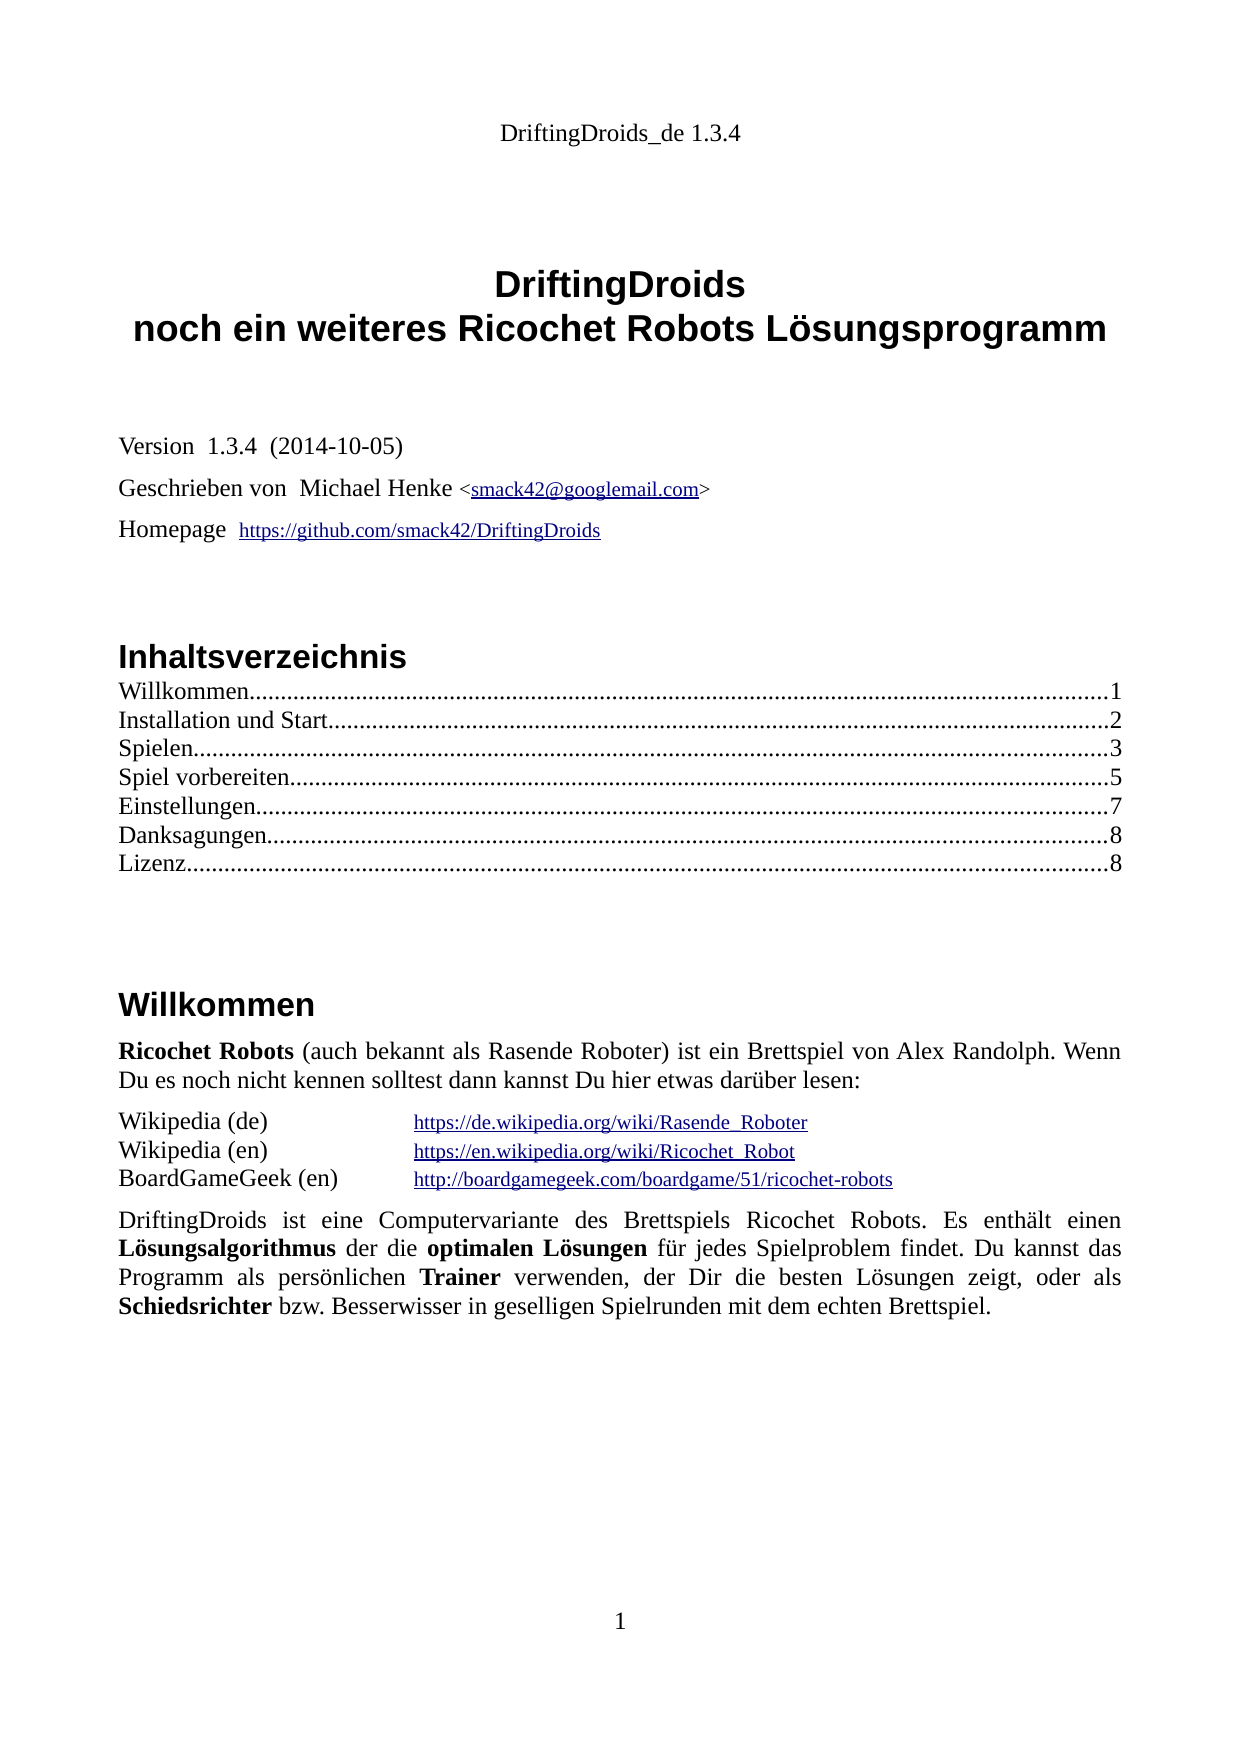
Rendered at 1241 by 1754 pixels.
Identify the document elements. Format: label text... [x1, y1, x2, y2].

text noch ein weiteres Ricochet Robots Lösungsprogramm [118, 306, 1122, 349]
subtitle Willkommen [118, 985, 1122, 1023]
text Installation und Start 2 [118, 705, 1122, 733]
list Version 1.3.4 (2014-10-05) [118, 431, 1122, 460]
text Lizenz 8 [118, 848, 1122, 877]
text Willkommen 1 [118, 676, 1122, 705]
subtitle Inhaltsverzeichnis [118, 638, 1122, 676]
text Spielen 3 [118, 733, 1122, 762]
text Spiel vorbereiten 5 [118, 762, 1122, 791]
text Einstellungen 7 [118, 791, 1122, 820]
text DriftingDroids [118, 263, 1122, 306]
text DriftingDroids ist eine Computervariante des Brettspiels Ricochet Robots. Es enthält einen Lösungsalgorithmus der die optimalen Lösungen für jedes Spielproblem findet. Du kannst das Programm als persönlichen Trainer verwenden, der Dir die besten Lösungen zeigt, oder als Schiedsrichter bzw. Besserwisser in geselligen Spielrunden mit dem echten Brettspiel. [118, 1205, 1122, 1320]
text Ricochet Robots (auch bekannt als Rasende Roboter) ist ein Brettspiel von Alex Randolph. Wenn Du es noch nicht kennen solltest dann kannst Du hier etwas darüber lesen: [118, 1036, 1122, 1093]
list Homepage https://github.com/smack42/DriftingDroids [118, 514, 1122, 543]
text Danksagungen 8 [118, 820, 1122, 848]
list Geschrieben von Michael Henke <smack42@googlemail.com> [118, 473, 1122, 501]
text Wikipedia (de) https://de.wikipedia.org/wiki/Rasende_Roboter Wikipedia (en) https://en.wikipedia.org/wiki/Ricochet_Robot BoardGameGeek (en) http://boardgamegeek.com/boardgame/51/ricochet-robots [118, 1106, 1122, 1192]
